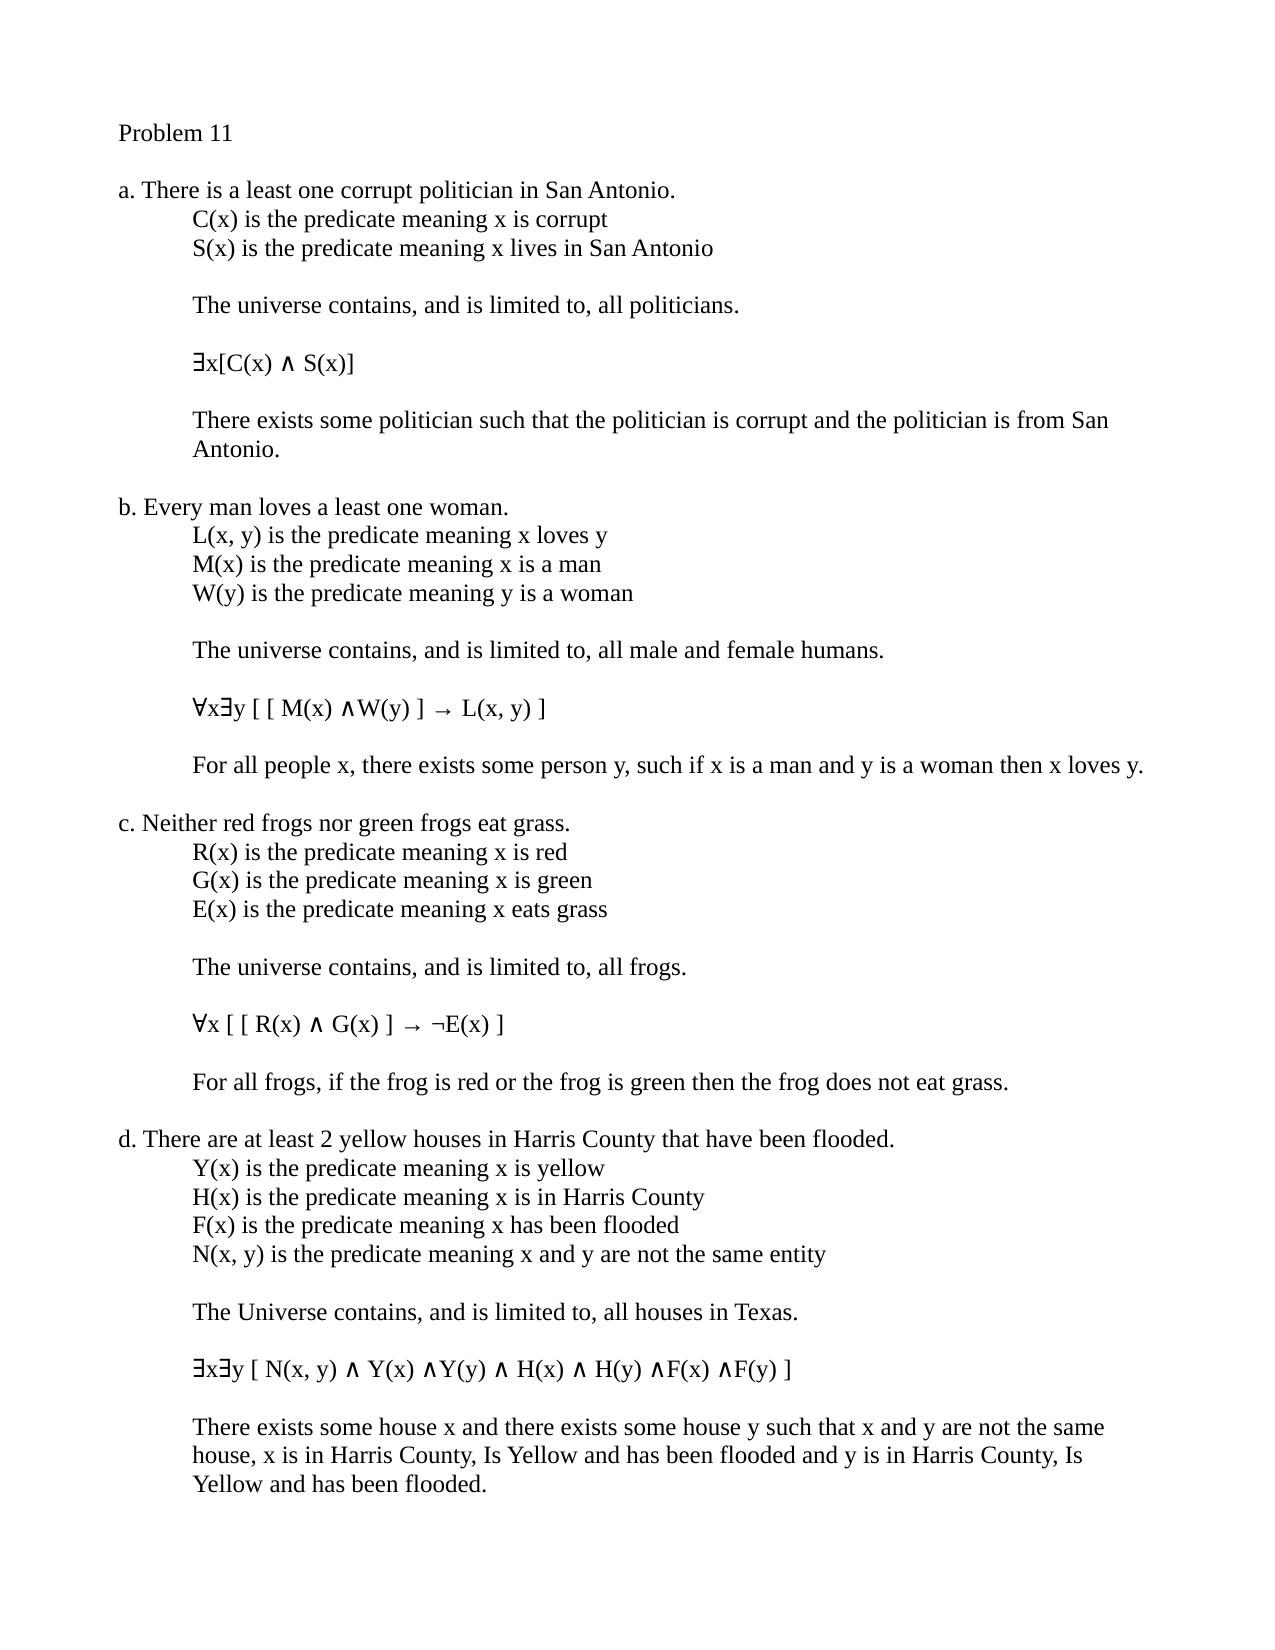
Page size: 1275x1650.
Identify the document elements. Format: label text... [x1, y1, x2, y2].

text Problem 11 [118, 118, 1157, 147]
text ∃x[C(x) ∧ S(x)] [192, 348, 1157, 377]
text G(x) is the predicate meaning x is green [192, 866, 1157, 894]
text The universe contains, and is limited to, all male and female humans. [192, 636, 1157, 664]
text There exists some house x and there exists some house y such that x and y are not the same house, x is in Harris County, Is Yellow and has been flooded and y is in Harris County, Is Yellow and has been flooded. [192, 1412, 1157, 1498]
text L(x, y) is the predicate meaning x loves y [192, 521, 1157, 549]
text N(x, y) is the predicate meaning x and y are not the same entity [192, 1239, 1157, 1268]
text b. Every man loves a least one woman. [118, 492, 1157, 521]
text The Universe contains, and is limited to, all houses in Texas. [192, 1297, 1157, 1326]
text d. There are at least 2 yellow houses in Harris County that have been flooded. [118, 1124, 1157, 1153]
text c. Neither red frogs nor green frogs eat grass. [118, 808, 1157, 837]
text a. There is a least one corrupt politician in San Antonio. [118, 176, 1157, 204]
text There exists some politician such that the politician is corrupt and the politician is from San Antonio. [192, 406, 1157, 463]
text The universe contains, and is limited to, all frogs. [192, 952, 1157, 981]
text The universe contains, and is limited to, all politicians. [192, 291, 1157, 319]
text For all people x, there exists some person y, such if x is a man and y is a woman then x loves y. [192, 751, 1157, 779]
text S(x) is the predicate meaning x lives in San Antonio [192, 233, 1157, 262]
text ∃x∃y [ N(x, y) ∧ Y(x) ∧Y(y) ∧ H(x) ∧ H(y) ∧F(x) ∧F(y) ] [192, 1354, 1157, 1383]
text Y(x) is the predicate meaning x is yellow [192, 1153, 1157, 1182]
text M(x) is the predicate meaning x is a man [192, 549, 1157, 578]
text For all frogs, if the frog is red or the frog is green then the frog does not eat grass. [192, 1067, 1157, 1096]
text F(x) is the predicate meaning x has been flooded [192, 1211, 1157, 1239]
text E(x) is the predicate meaning x eats grass [192, 894, 1157, 923]
text C(x) is the predicate meaning x is corrupt [192, 204, 1157, 233]
text W(y) is the predicate meaning y is a woman [192, 578, 1157, 607]
text H(x) is the predicate meaning x is in Harris County [192, 1182, 1157, 1211]
text ∀x [ [ R(x) ∧ G(x) ] → ¬E(x) ] [192, 1009, 1157, 1038]
text R(x) is the predicate meaning x is red [192, 837, 1157, 866]
text ∀x∃y [ [ M(x) ∧W(y) ] → L(x, y) ] [192, 693, 1157, 722]
